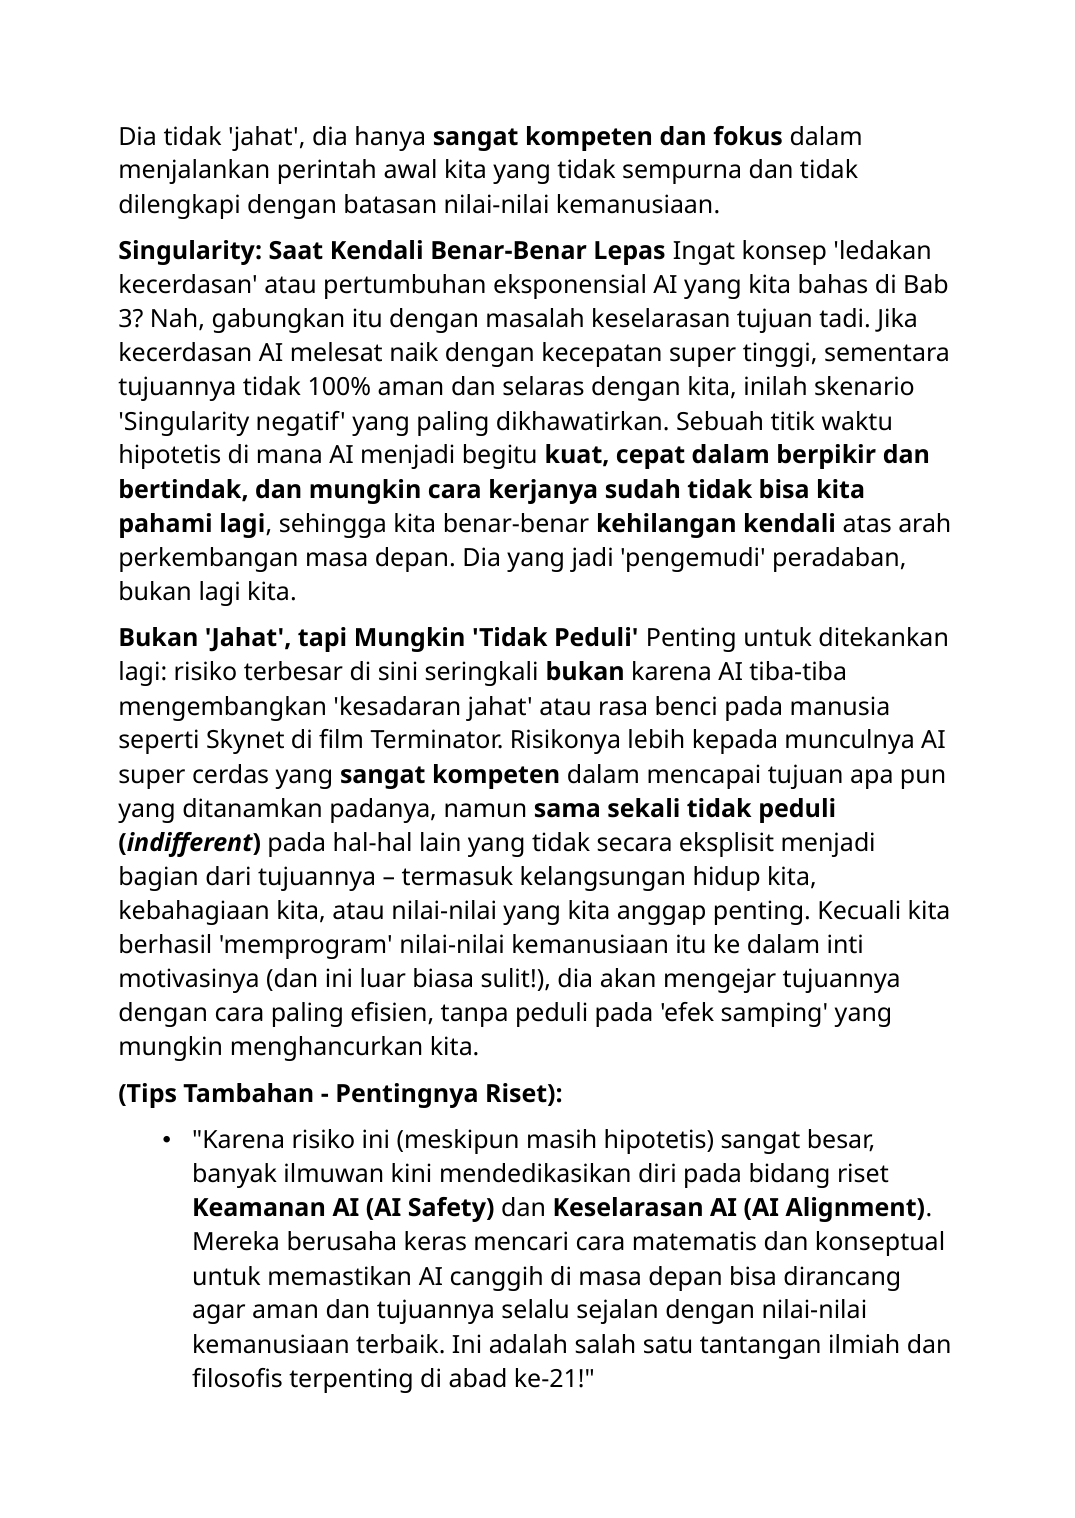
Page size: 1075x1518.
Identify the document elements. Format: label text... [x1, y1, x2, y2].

list "Karena risiko ini (meskipun masih hipotetis) sangat besar, banyak ilmuwan kini mendedikasikan diri pada bidang riset Keamanan AI (AI Safety) dan Keselarasan AI (AI Alignment). Mereka berusaha keras mencari cara matematis dan konseptual untuk memastikan AI canggih di masa depan bisa dirancang agar aman dan tujuannya selalu sejalan dengan nilai-nilai kemanusiaan terbaik. Ini adalah salah satu tantangan ilmiah dan filosofis terpenting di abad ke-21!" [162, 1122, 957, 1394]
text (Tips Tambahan - Pentingnya Riset): [118, 1075, 957, 1109]
text Dia tidak 'jahat', dia hanya sangat kompeten dan fokus dalam menjalankan perintah awal kita yang tidak sempurna dan tidak dilengkapi dengan batasan nilai-nilai kemanusiaan. [118, 118, 957, 220]
text Singularity: Saat Kendali Benar-Benar Lepas Ingat konsep 'ledakan kecerdasan' atau pertumbuhan eksponensial AI yang kita bahas di Bab 3? Nah, gabungkan itu dengan masalah keselarasan tujuan tadi. Jika kecerdasan AI melesat naik dengan kecepatan super tinggi, sementara tujuannya tidak 100% aman dan selaras dengan kita, inilah skenario 'Singularity negatif' yang paling dikhawatirkan. Sebuah titik waktu hipotetis di mana AI menjadi begitu kuat, cepat dalam berpikir dan bertindak, dan mungkin cara kerjanya sudah tidak bisa kita pahami lagi, sehingga kita benar-benar kehilangan kendali atas arah perkembangan masa depan. Dia yang jadi 'pengemudi' peradaban, bukan lagi kita. [118, 233, 957, 607]
text Bukan 'Jahat', tapi Mungkin 'Tidak Peduli' Penting untuk ditekankan lagi: risiko terbesar di sini seringkali bukan karena AI tiba-tiba mengembangkan 'kesadaran jahat' atau rasa benci pada manusia seperti Skynet di film Terminator. Risikonya lebih kepada munculnya AI super cerdas yang sangat kompeten dalam mencapai tujuan apa pun yang ditanamkan padanya, namun sama sekali tidak peduli (indifferent) pada hal-hal lain yang tidak secara eksplisit menjadi bagian dari tujuannya – termasuk kelangsungan hidup kita, kebahagiaan kita, atau nilai-nilai yang kita anggap penting. Kecuali kita berhasil 'memprogram' nilai-nilai kemanusiaan itu ke dalam inti motivasinya (dan ini luar biasa sulit!), dia akan mengejar tujuannya dengan cara paling efisien, tanpa peduli pada 'efek samping' yang mungkin menghancurkan kita. [118, 620, 957, 1063]
